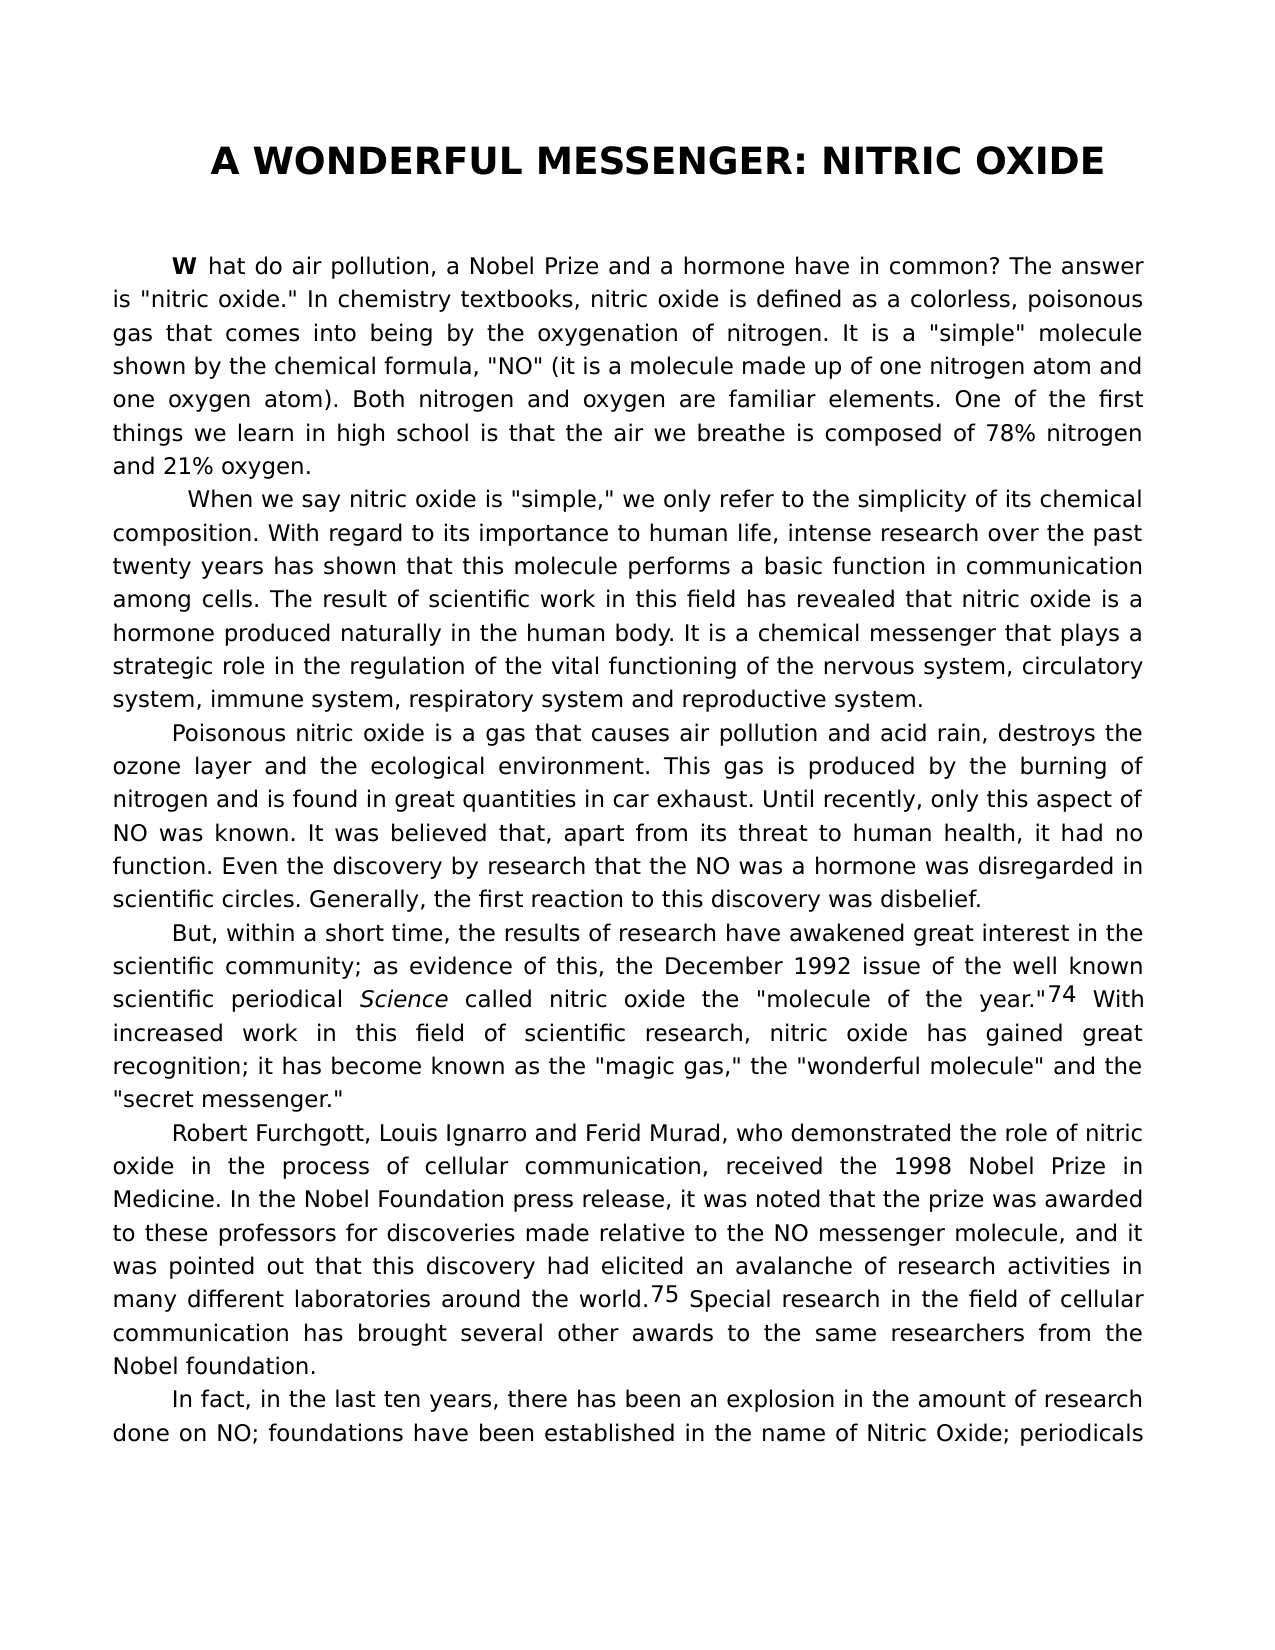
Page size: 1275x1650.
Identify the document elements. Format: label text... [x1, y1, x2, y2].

text Robert Furchgott, Louis Ignarro and Ferid Murad, who demonstrated the role of nitric oxide in the process of cellular communication, received the 1998 Nobel Prize in Medicine. In the Nobel Foundation press release, it was noted that the prize was awarded to these professors for discoveries made relative to the NO messenger molecule, and it was pointed out that this discovery had elicited an avalanche of research activities in many different laboratories around the world.75 Special research in the field of cellular communication has brought several other awards to the same researchers from the Nobel foundation. [112, 1114, 1145, 1381]
text What do air pollution, a Nobel Prize and a hormone have in common? The answer is "nitric oxide." In chemistry textbooks, nitric oxide is defined as a colorless, poisonous gas that comes into being by the oxygenation of nitrogen. It is a "simple" molecule shown by the chemical formula, "NO" (it is a molecule made up of one nitrogen atom and one oxygen atom). Both nitrogen and oxygen are familiar elements. One of the first things we learn in high school is that the air we breathe is composed of 78% nitrogen and 21% oxygen. [112, 248, 1145, 481]
text Poisonous nitric oxide is a gas that causes air pollution and acid rain, destroys the ozone layer and the ecological environment. This gas is produced by the burning of nitrogen and is found in great quantities in car exhaust. Until recently, only this aspect of NO was known. It was believed that, apart from its threat to human health, it had no function. Even the discovery by research that the NO was a hormone was disregarded in scientific circles. Generally, the first reaction to this discovery was disbelief. [112, 714, 1145, 914]
text But, within a short time, the results of research have awakened great interest in the scientific community; as evidence of this, the December 1992 issue of the well known scientific periodical Science called nitric oxide the "molecule of the year."74 With increased work in this field of scientific research, nitric oxide has gained great recognition; it has become known as the "magic gas," the "wonderful molecule" and the "secret messenger." [112, 914, 1145, 1114]
text In fact, in the last ten years, there has been an explosion in the amount of research done on NO; foundations have been established in the name of Nitric Oxide; periodicals [112, 1381, 1145, 1448]
text A WONDERFUL MESSENGER: NITRIC OXIDE [112, 148, 1145, 181]
text When we say nitric oxide is "simple," we only refer to the simplicity of its chemical composition. With regard to its importance to human life, intense research over the past twenty years has shown that this molecule performs a basic function in communication among cells. The result of scientific work in this field has revealed that nitric oxide is a hormone produced naturally in the human body. It is a chemical messenger that plays a strategic role in the regulation of the vital functioning of the nervous system, circulatory system, immune system, respiratory system and reproductive system. [112, 481, 1145, 714]
